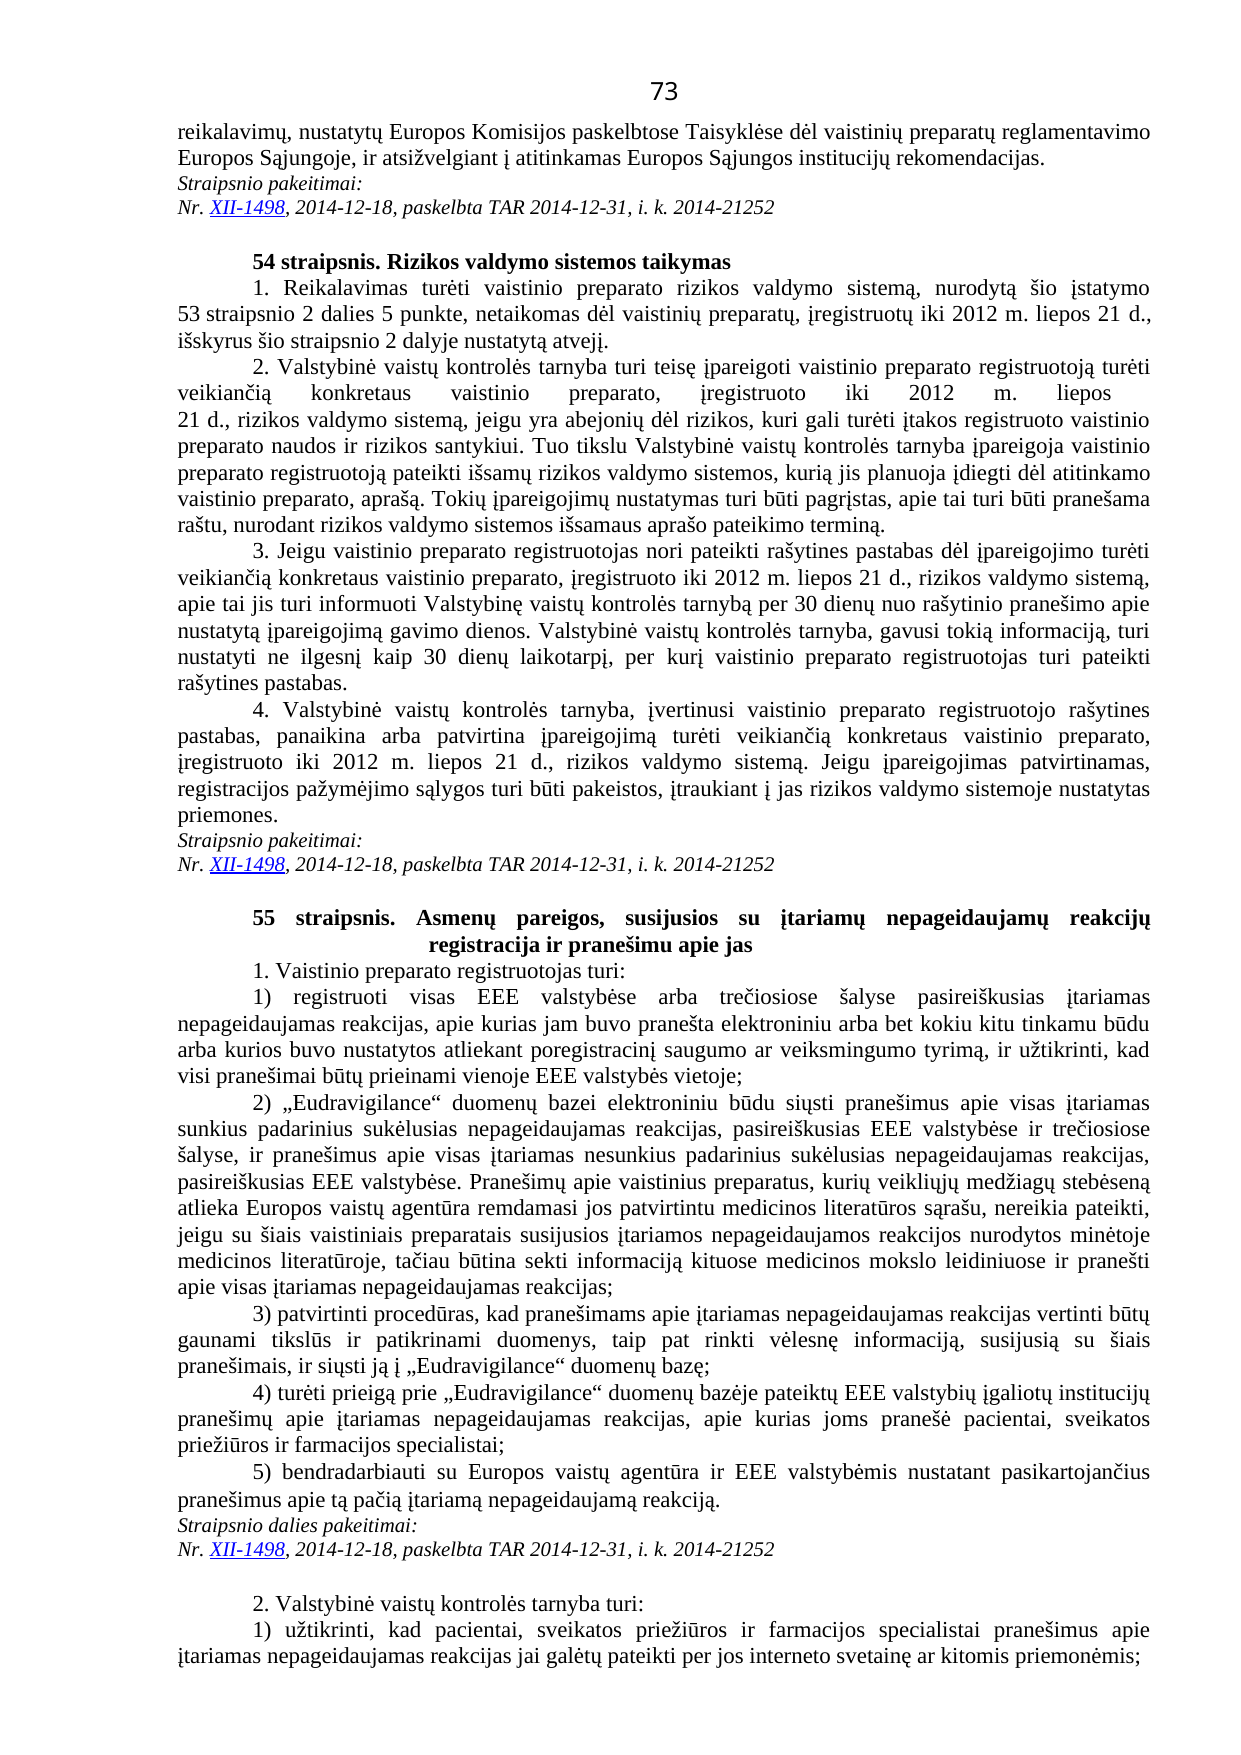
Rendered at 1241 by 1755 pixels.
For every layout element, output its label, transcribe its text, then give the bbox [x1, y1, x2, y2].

text Straipsnio dalies pakeitimai: [177, 1513, 1152, 1537]
text 4. Valstybinė vaistų kontrolės tarnyba, įvertinusi vaistinio preparato registruotojo rašytines pastabas, panaikina arba patvirtina įpareigojimą turėti veikiančią konkretaus vaistinio preparato, įregistruoto iki 2012 m. liepos 21 d., rizikos valdymo sistemą. Jeigu įpareigojimas patvirtinamas, registracijos pažymėjimo sąlygos turi būti pakeistos, įtraukiant į jas rizikos valdymo sistemoje nustatytas priemones. [177, 696, 1152, 827]
text 1) užtikrinti, kad pacientai, sveikatos priežiūros ir farmacijos specialistai pranešimus apie įtariamas nepageidaujamas reakcijas jai galėtų pateikti per jos interneto svetainę ar kitomis priemonėmis; [177, 1616, 1152, 1669]
text Nr. XII-1498, 2014-12-18, paskelbta TAR 2014-12-31, i. k. 2014-21252 [177, 852, 1152, 876]
text 4) turėti prieigą prie „Eudravigilance“ duomenų bazėje pateiktų EEE valstybių įgaliotų institucijų pranešimų apie įtariamas nepageidaujamas reakcijas, apie kurias joms pranešė pacientai, sveikatos priežiūros ir farmacijos specialistai; [177, 1379, 1152, 1458]
text Nr. XII-1498, 2014-12-18, paskelbta TAR 2014-12-31, i. k. 2014-21252 [177, 195, 1152, 219]
text Straipsnio pakeitimai: [177, 827, 1152, 852]
text reikalavimų, nustatytų Europos Komisijos paskelbtose Taisyklėse dėl vaistinių preparatų reglamentavimo Europos Sąjungoje, ir atsižvelgiant į atitinkamas Europos Sąjungos institucijų rekomendacijas. [177, 118, 1152, 171]
text 2. Valstybinė vaistų kontrolės tarnyba turi teisę įpareigoti vaistinio preparato registruotoją turėti veikiančią konkretaus vaistinio preparato, įregistruoto iki 2012 m. liepos 21 d., rizikos valdymo sistemą, jeigu yra abejonių dėl rizikos, kuri gali turėti įtakos registruoto vaistinio preparato naudos ir rizikos santykiui. Tuo tikslu Valstybinė vaistų kontrolės tarnyba įpareigoja vaistinio preparato registruotoją pateikti išsamų rizikos valdymo sistemos, kurią jis planuoja įdiegti dėl atitinkamo vaistinio preparato, aprašą. Tokių įpareigojimų nustatymas turi būti pagrįstas, apie tai turi būti pranešama raštu, nurodant rizikos valdymo sistemos išsamaus aprašo pateikimo terminą. [177, 353, 1152, 538]
text 1. Reikalavimas turėti vaistinio preparato rizikos valdymo sistemą, nurodytą šio įstatymo 53 straipsnio 2 dalies 5 punkte, netaikomas dėl vaistinių preparatų, įregistruotų iki 2012 m. liepos 21 d., išskyrus šio straipsnio 2 dalyje nustatytą atvejį. [177, 274, 1152, 353]
text 1. Vaistinio preparato registruotojas turi: [177, 957, 1152, 983]
text 3. Jeigu vaistinio preparato registruotojas nori pateikti rašytines pastabas dėl įpareigojimo turėti veikiančią konkretaus vaistinio preparato, įregistruoto iki 2012 m. liepos 21 d., rizikos valdymo sistemą, apie tai jis turi informuoti Valstybinę vaistų kontrolės tarnybą per 30 dienų nuo rašytinio pranešimo apie nustatytą įpareigojimą gavimo dienos. Valstybinė vaistų kontrolės tarnyba, gavusi tokią informaciją, turi nustatyti ne ilgesnį kaip 30 dienų laikotarpį, per kurį vaistinio preparato registruotojas turi pateikti rašytines pastabas. [177, 538, 1152, 696]
text 54 straipsnis. Rizikos valdymo sistemos taikymas [177, 248, 1152, 274]
text 2) „Eudravigilance“ duomenų bazei elektroniniu būdu siųsti pranešimus apie visas įtariamas sunkius padarinius sukėlusias nepageidaujamas reakcijas, pasireiškusias EEE valstybėse ir trečiosiose šalyse, ir pranešimus apie visas įtariamas nesunkius padarinius sukėlusias nepageidaujamas reakcijas, pasireiškusias EEE valstybėse. Pranešimų apie vaistinius preparatus, kurių veikliųjų medžiagų stebėseną atlieka Europos vaistų agentūra remdamasi jos patvirtintu medicinos literatūros sąrašu, nereikia pateikti, jeigu su šiais vaistiniais preparatais susijusios įtariamos nepageidaujamos reakcijos nurodytos minėtoje medicinos literatūroje, tačiau būtina sekti informaciją kituose medicinos mokslo leidiniuose ir pranešti apie visas įtariamas nepageidaujamas reakcijas; [177, 1089, 1152, 1300]
text 5) bendradarbiauti su Europos vaistų agentūra ir EEE valstybėmis nustatant pasikartojančius pranešimus apie tą pačią įtariamą nepageidaujamą reakciją. [177, 1458, 1152, 1513]
text 55 straipsnis. Asmenų pareigos, susijusios su įtariamų nepageidaujamų reakcijų registracija ir pranešimu apie jas [252, 904, 1152, 957]
text Nr. XII-1498, 2014-12-18, paskelbta TAR 2014-12-31, i. k. 2014-21252 [177, 1537, 1152, 1561]
text 2. Valstybinė vaistų kontrolės tarnyba turi: [177, 1590, 1152, 1616]
text Straipsnio pakeitimai: [177, 171, 1152, 195]
text 1) registruoti visas EEE valstybėse arba trečiosiose šalyse pasireiškusias įtariamas nepageidaujamas reakcijas, apie kurias jam buvo pranešta elektroniniu arba bet kokiu kitu tinkamu būdu arba kurios buvo nustatytos atliekant poregistracinį saugumo ar veiksmingumo tyrimą, ir užtikrinti, kad visi pranešimai būtų prieinami vienoje EEE valstybės vietoje; [177, 983, 1152, 1089]
text 3) patvirtinti procedūras, kad pranešimams apie įtariamas nepageidaujamas reakcijas vertinti būtų gaunami tikslūs ir patikrinami duomenys, taip pat rinkti vėlesnę informaciją, susijusią su šiais pranešimais, ir siųsti ją į „Eudravigilance“ duomenų bazę; [177, 1300, 1152, 1379]
